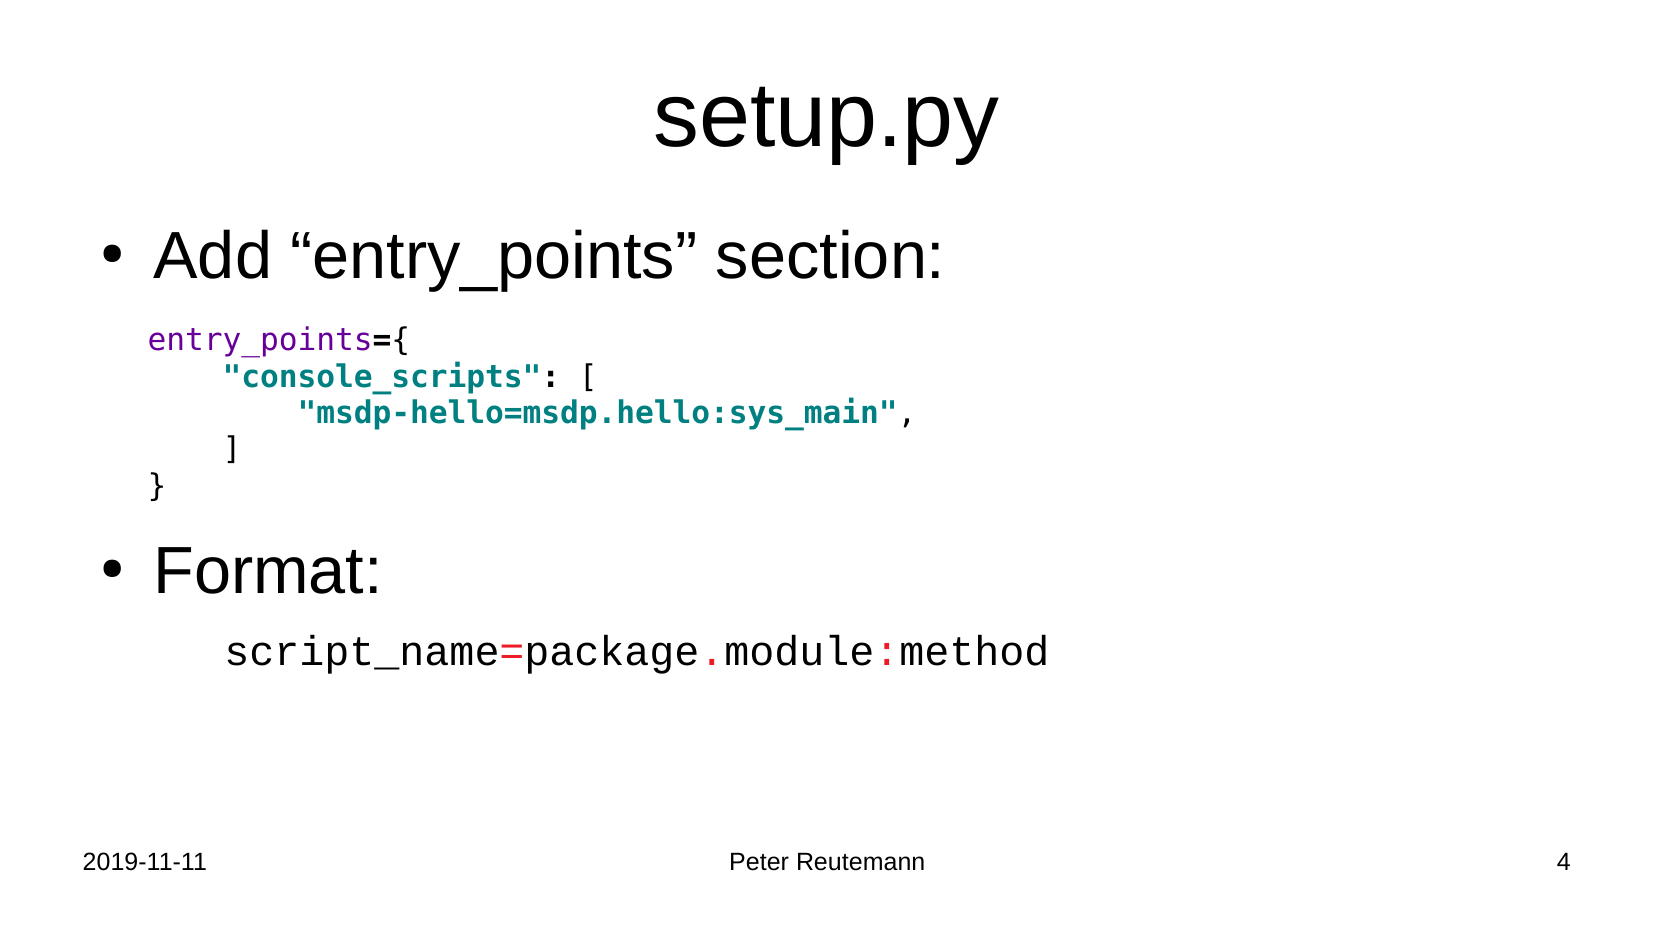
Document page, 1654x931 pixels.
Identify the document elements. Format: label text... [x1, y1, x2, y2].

title setup.py [82, 37, 1571, 193]
list Add “entry_points” section: entry_points={ "console_scripts": [ "msdp-hello=msdp.hello:sys_main", ] } Format: script_name=package.module:method [82, 217, 1571, 758]
